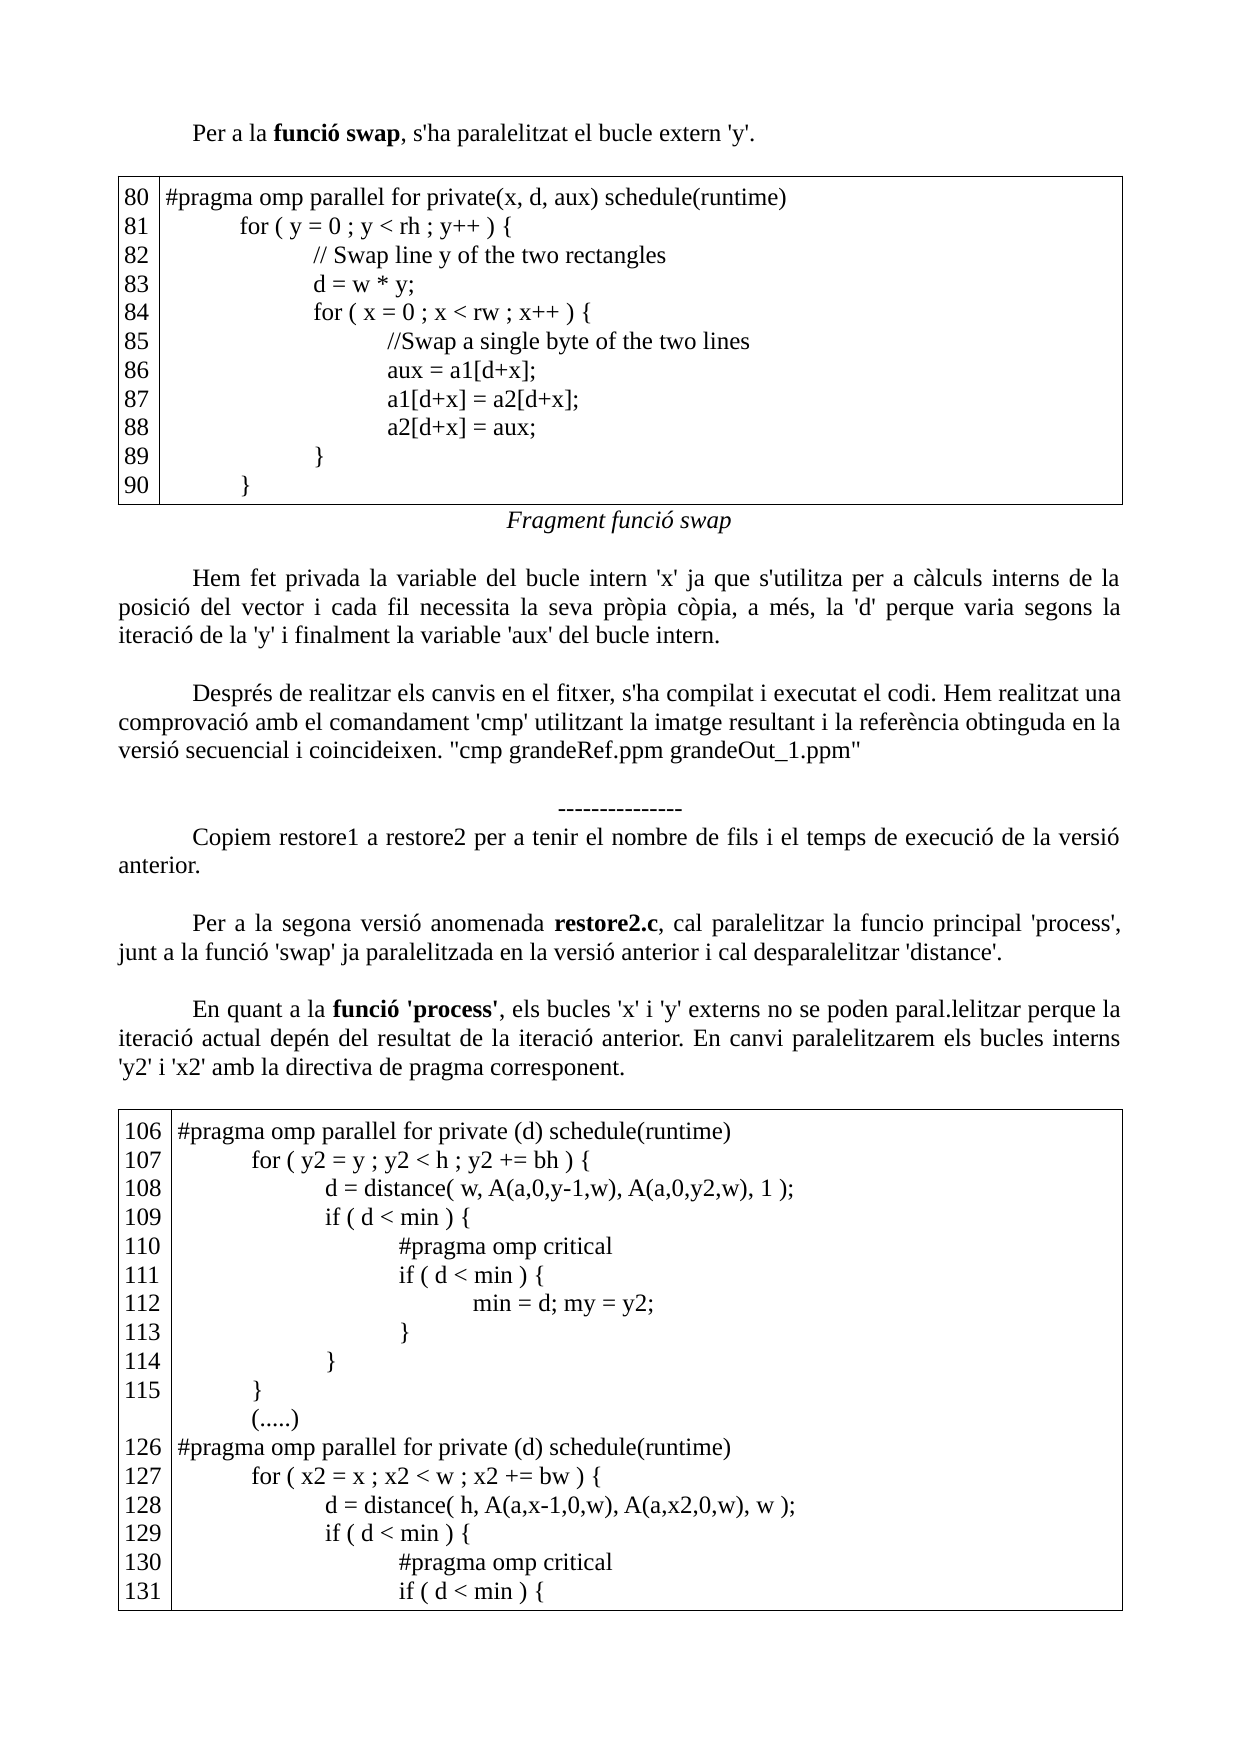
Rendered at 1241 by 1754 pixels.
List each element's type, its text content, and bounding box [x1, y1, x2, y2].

text Després de realitzar els canvis en el fitxer, s'ha compilat i executat el codi. Hem realitzat una comprovació amb el comandament 'cmp' utilitzant la imatge resultant i la referència obtinguda en la versió secuencial i coincideixen. "cmp grandeRef.ppm grandeOut_1.ppm" [118, 678, 1122, 764]
table_header 106 107 108 109 110 111 112 113 114 115 126 127 128 129 130 131 [119, 1110, 171, 1610]
table_header 80 81 82 83 84 85 86 87 88 89 90 [119, 177, 159, 504]
text --------------- [118, 793, 1122, 822]
table_header #pragma omp parallel for private (d) schedule(runtime) for ( y2 = y ; y2 < h ; y2 += bh ) { d = distance( w, A(a,0,y-1,w), A(a,0,y2,w), 1 ); if ( d < min ) { #pragma omp critical if ( d < min ) { min = d; my = y2; } } } (.....) #pragma omp parallel for private (d) schedule(runtime) for ( x2 = x ; x2 < w ; x2 += bw ) { d = distance( h, A(a,x-1,0,w), A(a,x2,0,w), w ); if ( d < min ) { #pragma omp critical if ( d < min ) { [172, 1110, 1122, 1610]
table_header #pragma omp parallel for private(x, d, aux) schedule(runtime) for ( y = 0 ; y < rh ; y++ ) { // Swap line y of the two rectangles d = w * y; for ( x = 0 ; x < rw ; x++ ) { //Swap a single byte of the two lines aux = a1[d+x]; a1[d+x] = a2[d+x]; a2[d+x] = aux; } } [160, 177, 1122, 504]
text En quant a la funció 'process', els bucles 'x' i 'y' externs no se poden paral.lelitzar perque la iteració actual depén del resultat de la iteració anterior. En canvi paralelitzarem els bucles interns 'y2' i 'x2' amb la directiva de pragma corresponent. [118, 994, 1122, 1080]
text Copiem restore1 a restore2 per a tenir el nombre de fils i el temps de execució de la versió anterior. [118, 822, 1122, 879]
text Fragment funció swap [118, 505, 1122, 534]
text Per a la funció swap, s'ha paralelitzat el bucle extern 'y'. [118, 118, 1122, 147]
text Hem fet privada la variable del bucle intern 'x' ja que s'utilitza per a càlculs interns de la posició del vector i cada fil necessita la seva pròpia còpia, a més, la 'd' perque varia segons la iteració de la 'y' i finalment la variable 'aux' del bucle intern. [118, 563, 1122, 649]
text Per a la segona versió anomenada restore2.c, cal paralelitzar la funcio principal 'process', junt a la funció 'swap' ja paralelitzada en la versió anterior i cal desparalelitzar 'distance'. [118, 908, 1122, 965]
